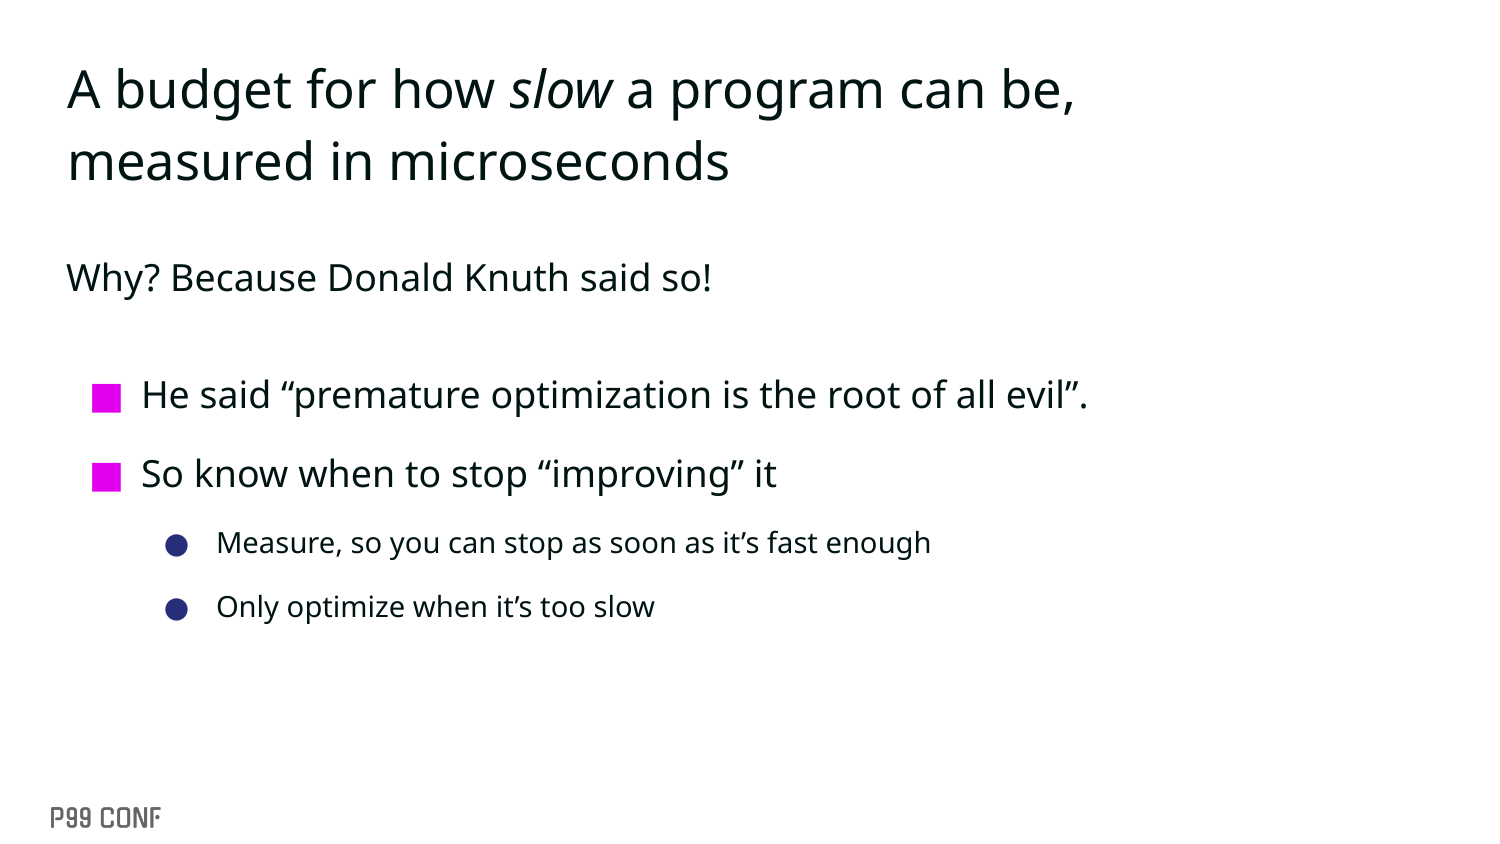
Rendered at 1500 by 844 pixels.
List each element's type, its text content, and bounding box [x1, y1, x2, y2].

title A budget for how slow a program can be, measured in microseconds [52, 37, 1451, 214]
list Why? Because Donald Knuth said so! He said “premature optimization is the root of all evil”. So know when to stop “improving” it Measure, so you can stop as soon as it’s fast enough Only optimize when it’s too slow [51, 228, 1449, 789]
picture [51, 807, 161, 828]
